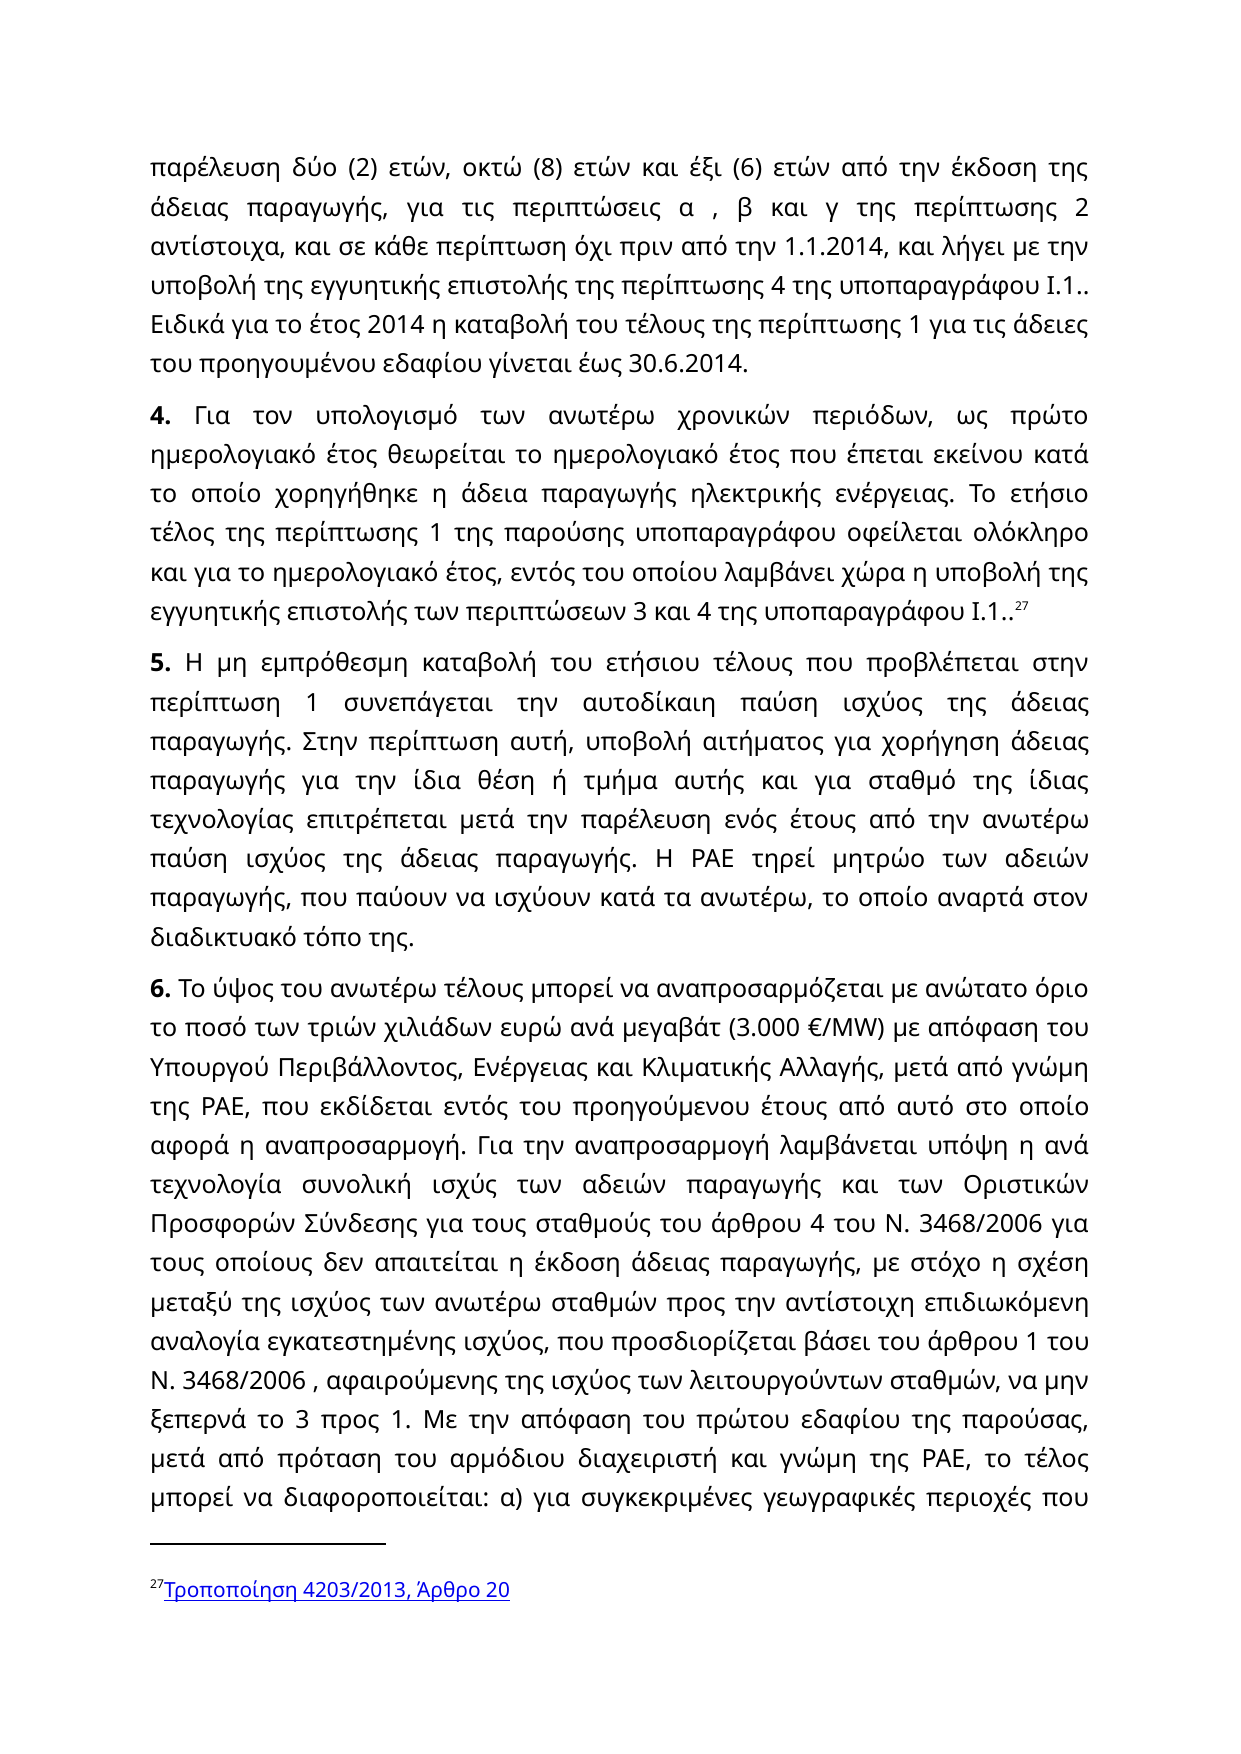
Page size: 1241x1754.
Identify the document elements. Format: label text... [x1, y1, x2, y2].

text Τροποποίηση 4203/2013, Άρθρο 20 [150, 1576, 1090, 1604]
text 5. Η μη εμπρόθεσμη καταβολή του ετήσιου τέλους που προβλέπεται στην περίπτωση 1 συνεπάγεται την αυτοδίκαιη παύση ισχύος της άδειας παραγωγής. Στην περίπτωση αυτή, υποβολή αιτήματος για χορήγηση άδειας παραγωγής για την ίδια θέση ή τμήμα αυτής και για σταθμό της ίδιας τεχνολογίας επιτρέπεται μετά την παρέλευση ενός έτους από την ανωτέρω παύση ισχύος της άδειας παραγωγής. Η ΡΑΕ τηρεί μητρώο των αδειών παραγωγής, που παύουν να ισχύουν κατά τα ανωτέρω, το οποίο αναρτά στον διαδικτυακό τόπο της. [150, 645, 1090, 953]
text 6. Το ύψος του ανωτέρω τέλους μπορεί να αναπροσαρμόζεται με ανώτατο όριο το ποσό των τριών χιλιάδων ευρώ ανά μεγαβάτ (3.000 €/MW) με απόφαση του Υπουργού Περιβάλλοντος, Ενέργειας και Κλιματικής Αλλαγής, μετά από γνώμη της ΡΑΕ, που εκδίδεται εντός του προηγούμενου έτους από αυτό στο οποίο αφορά η αναπροσαρμογή. Για την αναπροσαρμογή λαμβάνεται υπόψη η ανά τεχνολογία συνολική ισχύς των αδειών παραγωγής και των Οριστικών Προσφορών Σύνδεσης για τους σταθμούς του άρθρου 4 του Ν. 3468/2006 για τους οποίους δεν απαιτείται η έκδοση άδειας παραγωγής, με στόχο η σχέση μεταξύ της ισχύος των ανωτέρω σταθμών προς την αντίστοιχη επιδιωκόμενη αναλογία εγκατεστημένης ισχύος, που προσδιορίζεται βάσει του άρθρου 1 του Ν. 3468/2006 , αφαιρούμενης της ισχύος των λειτουργούντων σταθμών, να μην ξεπερνά το 3 προς 1. Με την απόφαση του πρώτου εδαφίου της παρούσας, μετά από πρόταση του αρμόδιου διαχειριστή και γνώμη της ΡΑΕ, το τέλος μπορεί να διαφοροποιείται: α) για συγκεκριμένες γεωγραφικές περιοχές που [150, 971, 1090, 1514]
text 4. Για τον υπολογισμό των ανωτέρω χρονικών περιόδων, ως πρώτο ημερολογιακό έτος θεωρείται το ημερολογιακό έτος που έπεται εκείνου κατά το οποίο χορηγήθηκε η άδεια παραγωγής ηλεκτρικής ενέργειας. Το ετήσιο τέλος της περίπτωσης 1 της παρούσης υποπαραγράφου οφείλεται ολόκληρο και για το ημερολογιακό έτος, εντός του οποίου λαμβάνει χώρα η υποβολή της εγγυητικής επιστολής των περιπτώσεων 3 και 4 της υποπαραγράφου Ι.1.. [150, 397, 1090, 627]
text παρέλευση δύο (2) ετών, οκτώ (8) ετών και έξι (6) ετών από την έκδοση της άδειας παραγωγής, για τις περιπτώσεις α , β και γ της περίπτωσης 2 αντίστοιχα, και σε κάθε περίπτωση όχι πριν από την 1.1.2014, και λήγει με την υποβολή της εγγυητικής επιστολής της περίπτωσης 4 της υποπαραγράφου Ι.1.. Ειδικά για το έτος 2014 η καταβολή του τέλους της περίπτωσης 1 για τις άδειες του προηγουμένου εδαφίου γίνεται έως 30.6.2014. [150, 150, 1090, 380]
